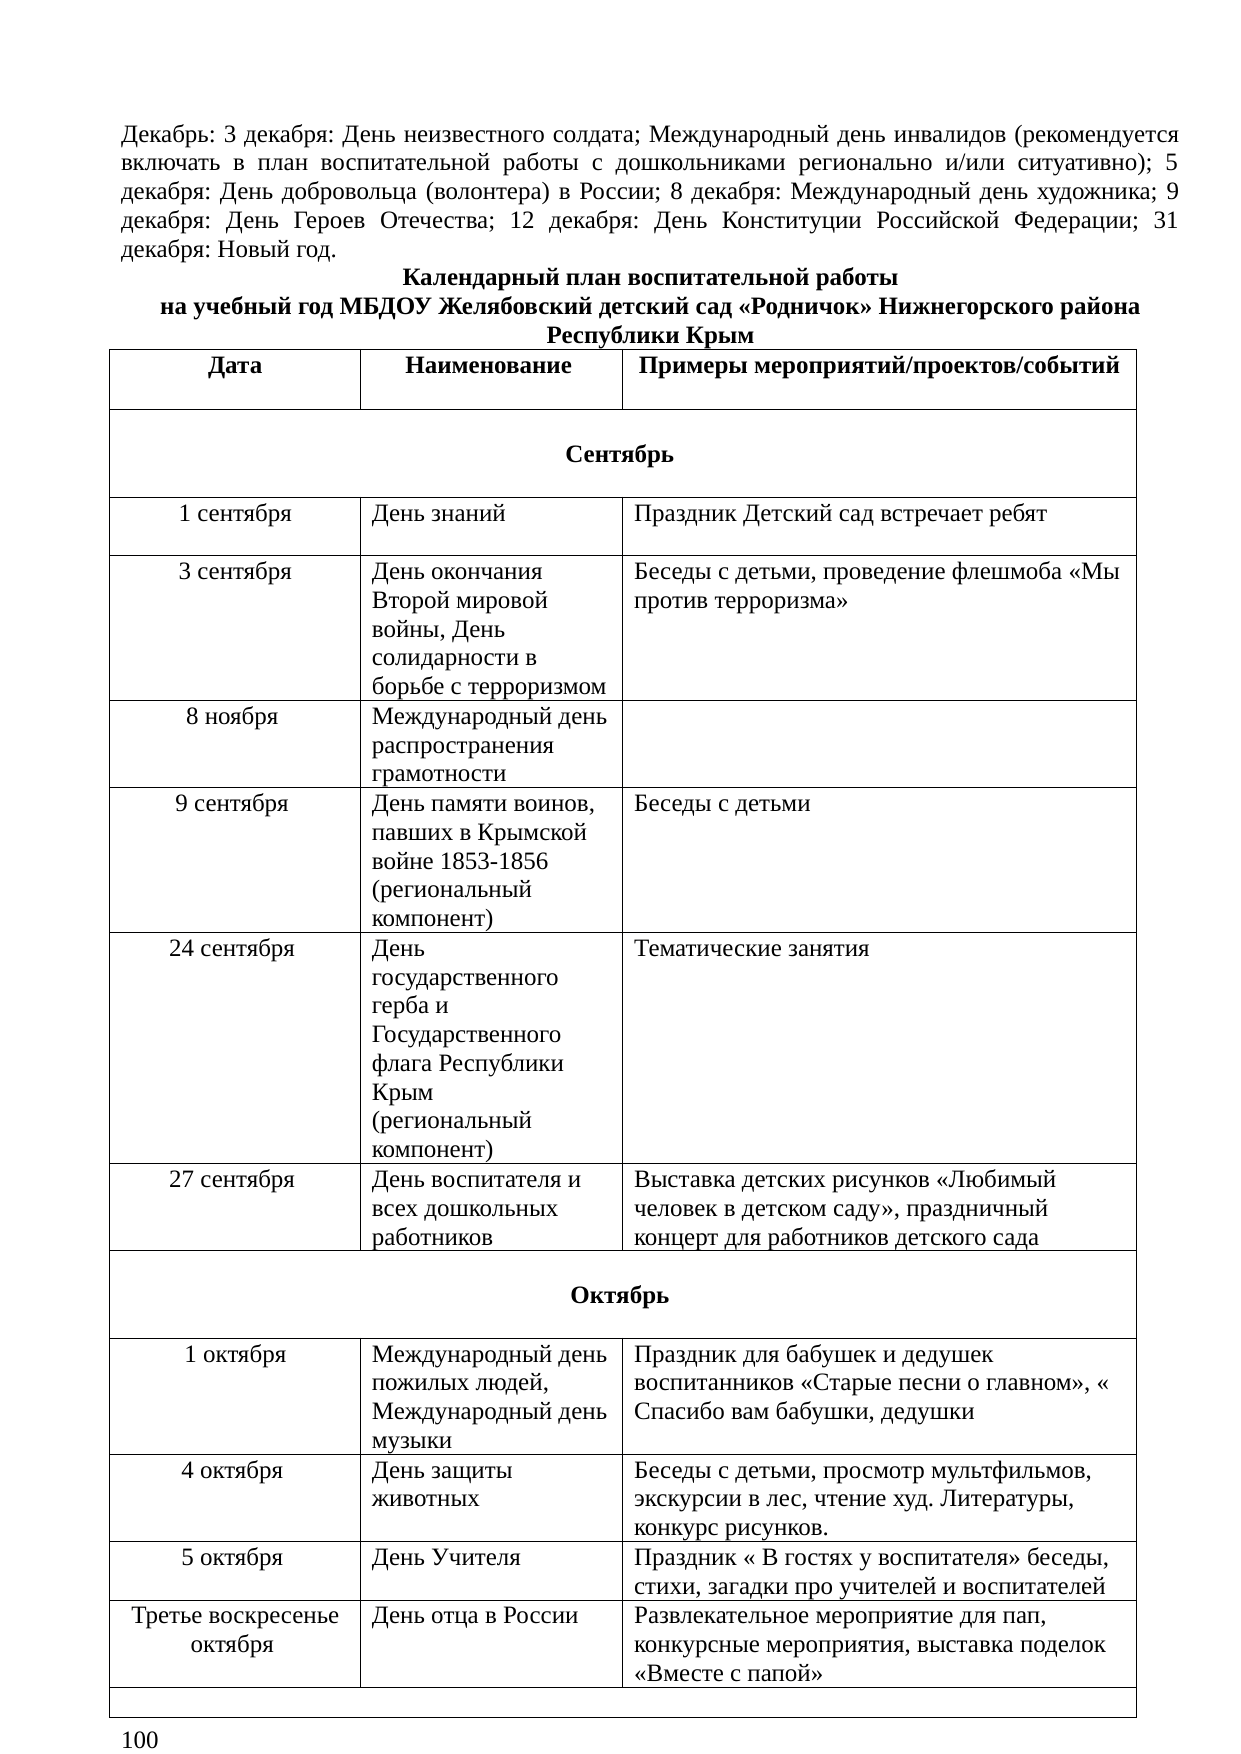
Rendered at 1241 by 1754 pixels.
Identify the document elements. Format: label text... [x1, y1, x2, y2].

table_cell 4 октября [110, 1455, 360, 1541]
text Календарный план воспитательной работы [121, 262, 1180, 291]
text на учебный год МБДОУ Желябовский детский сад «Родничок» Нижнегорского района Республики Крым [121, 291, 1180, 349]
table_cell Праздник « В гостях у воспитателя» беседы, стихи, загадки про учителей и воспитателей [623, 1542, 1136, 1599]
table_cell [110, 1688, 1136, 1717]
table_cell День окончания Второй мировой войны, День солидарности в борьбе с терроризмом [361, 556, 622, 700]
table_cell Развлекательное мероприятие для пап, конкурсные мероприятия, выставка поделок «Вместе с папой» [623, 1601, 1136, 1687]
table_header Примеры мероприятий/проектов/событий [623, 350, 1136, 409]
table_cell День государственного герба и Государственного флага Республики Крым (региональный компонент) [361, 933, 622, 1163]
table_cell Выставка детских рисунков «Любимый человек в детском саду», праздничный концерт для работников детского сада [623, 1164, 1136, 1250]
table_header Наименование [361, 350, 622, 409]
table_cell Беседы с детьми, проведение флешмоба «Мы против терроризма» [623, 556, 1136, 700]
table_cell 24 сентября [110, 933, 360, 1163]
table_cell День Учителя [361, 1542, 622, 1599]
table_cell Праздник Детский сад встречает ребят [623, 498, 1136, 555]
table_cell 9 сентября [110, 788, 360, 932]
table_cell Тематические занятия [623, 933, 1136, 1163]
table_cell День знаний [361, 498, 622, 555]
table_cell 27 сентября [110, 1164, 360, 1250]
table_cell Беседы с детьми [623, 788, 1136, 932]
table_cell [623, 701, 1136, 787]
table_cell 8 ноября [110, 701, 360, 787]
table_header Дата [110, 350, 360, 409]
table_cell Сентябрь [110, 410, 1136, 497]
table_cell 3 сентября [110, 556, 360, 700]
text Декабрь: 3 декабря: День неизвестного солдата; Международный день инвалидов (рекомендуется включать в план воспитательной работы с дошкольниками регионально и/или ситуативно); 5 декабря: День добровольца (волонтера) в России; 8 декабря: Международный день художника; 9 декабря: День Героев Отечества; 12 декабря: День Конституции Российской Федерации; 31 декабря: Новый год. [121, 119, 1180, 262]
table_cell День памяти воинов, павших в Крымской войне 1853-1856 (региональный компонент) [361, 788, 622, 932]
table_cell Беседы с детьми, просмотр мультфильмов, экскурсии в лес, чтение худ. Литературы, конкурс рисунков. [623, 1455, 1136, 1541]
table_cell 5 октября [110, 1542, 360, 1599]
table_cell Третье воскресенье октября [110, 1601, 360, 1687]
table_cell День защиты животных [361, 1455, 622, 1541]
table_cell Международный день пожилых людей, Международный день музыки [361, 1339, 622, 1454]
table_cell День воспитателя и всех дошкольных работников [361, 1164, 622, 1250]
table_cell Праздник для бабушек и дедушек воспитанников «Старые песни о главном», « Спасибо вам бабушки, дедушки [623, 1339, 1136, 1454]
table_cell Октябрь [110, 1251, 1136, 1338]
table_cell День отца в России [361, 1601, 622, 1687]
table_cell 1 сентября [110, 498, 360, 555]
table_cell 1 октября [110, 1339, 360, 1454]
table_cell Международный день распространения грамотности [361, 701, 622, 787]
